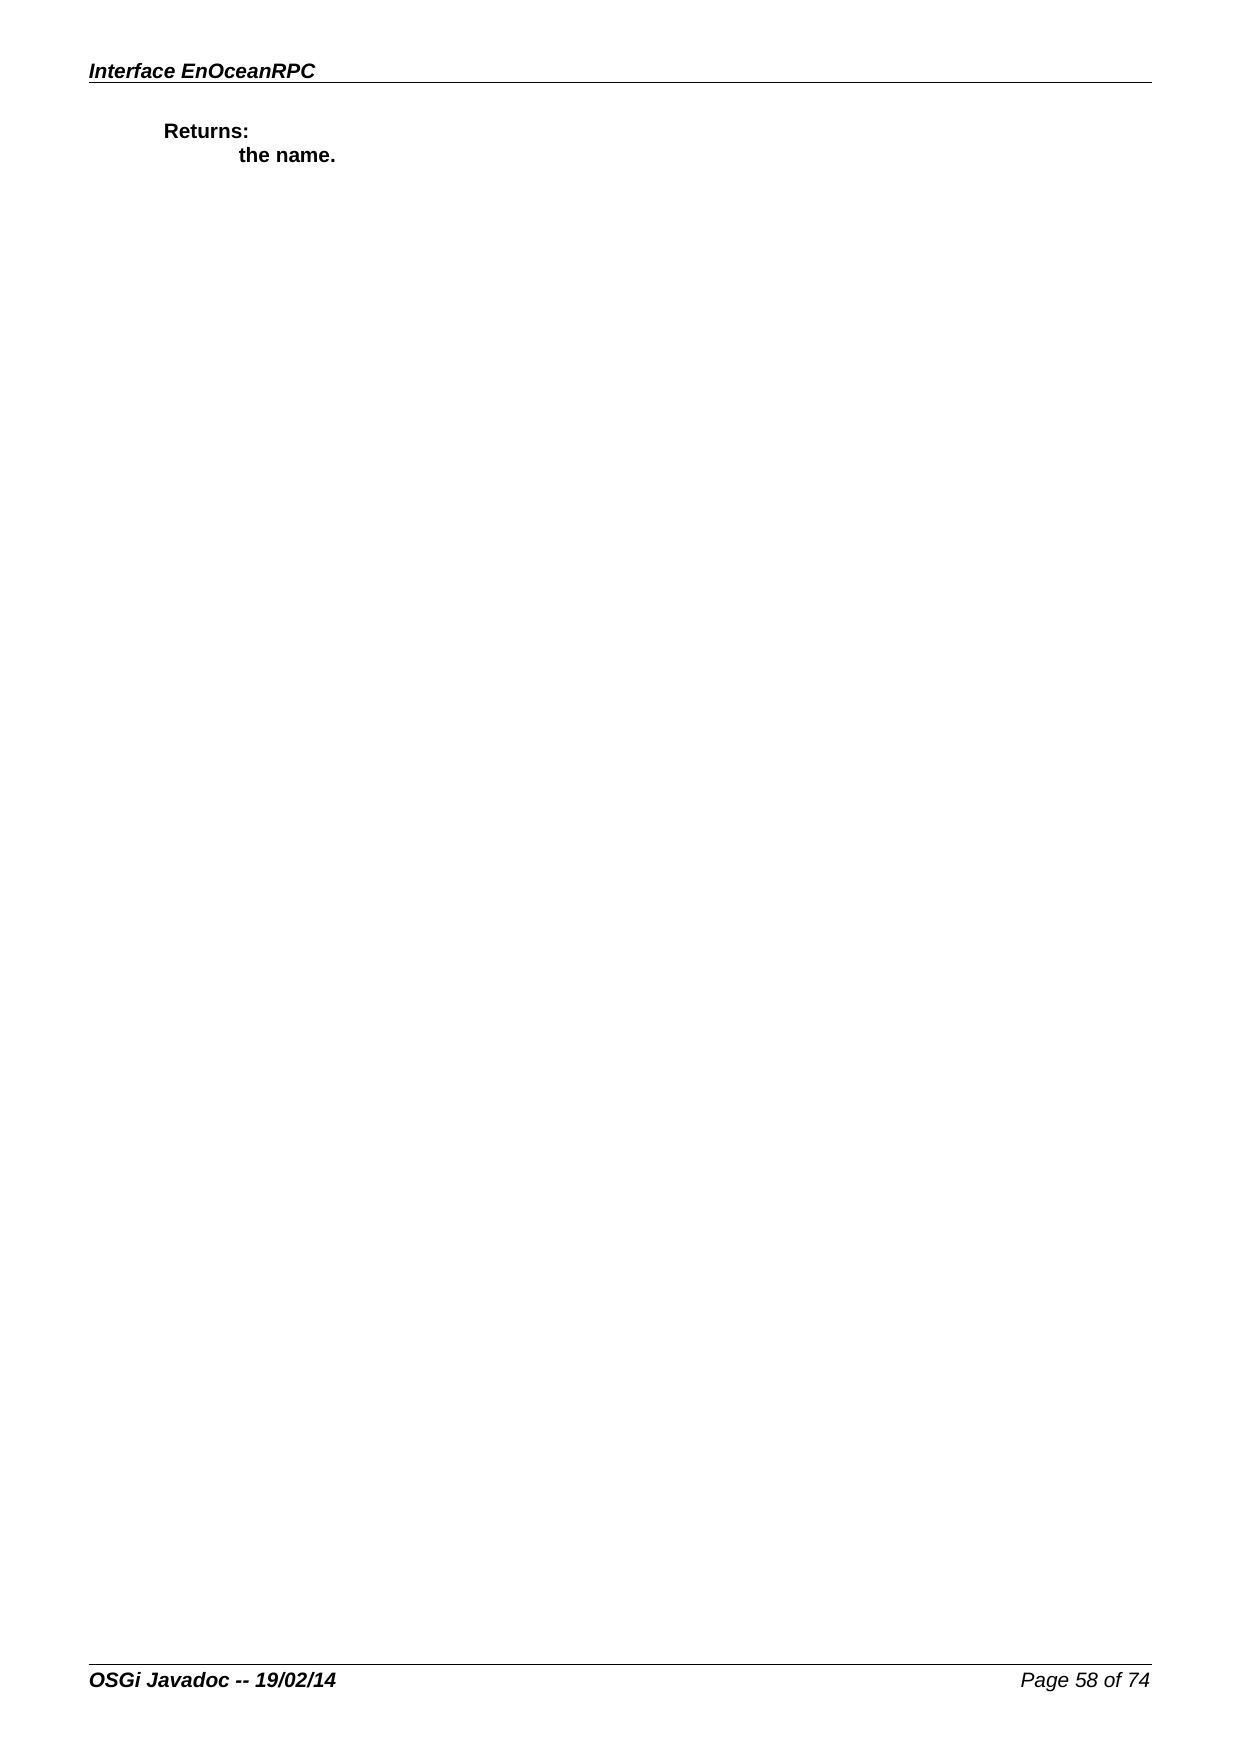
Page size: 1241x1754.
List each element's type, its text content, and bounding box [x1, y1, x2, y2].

text the name. [238, 142, 1152, 166]
text Returns: [163, 118, 1152, 142]
